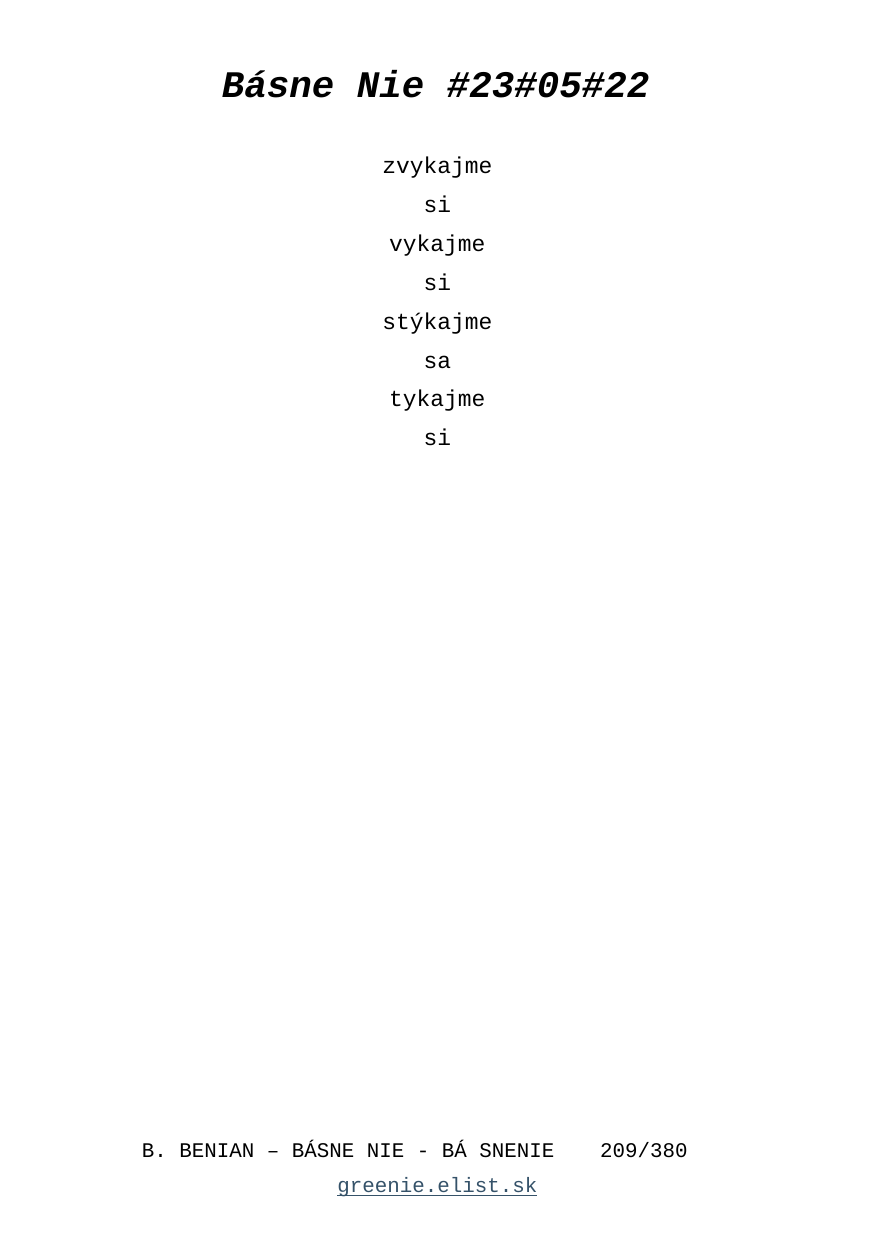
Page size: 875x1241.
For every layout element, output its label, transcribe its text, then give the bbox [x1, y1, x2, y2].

subtitle Básne Nie #23#05#22 [41, 66, 833, 109]
text zvykajme si vykajme si stýkajme sa tykajme si [41, 155, 833, 491]
